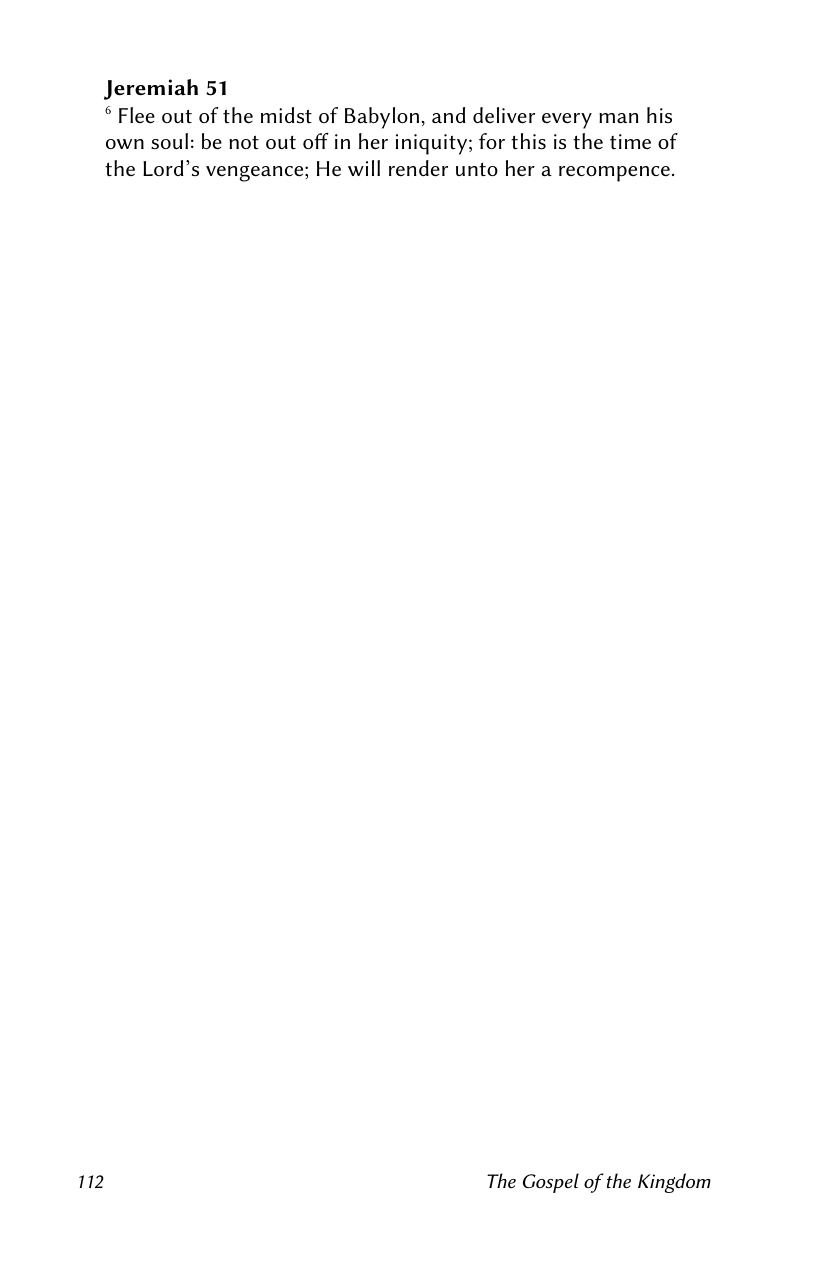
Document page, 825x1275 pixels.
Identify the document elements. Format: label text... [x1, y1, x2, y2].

text 6 Flee out of the midst of Babylon, and deliver every man his own soul: be not out off in her iniquity; for this is the time of the Lord’s vengeance; He will render unto her a recompence. [105, 103, 682, 182]
text Jeremiah 51 [105, 75, 712, 101]
